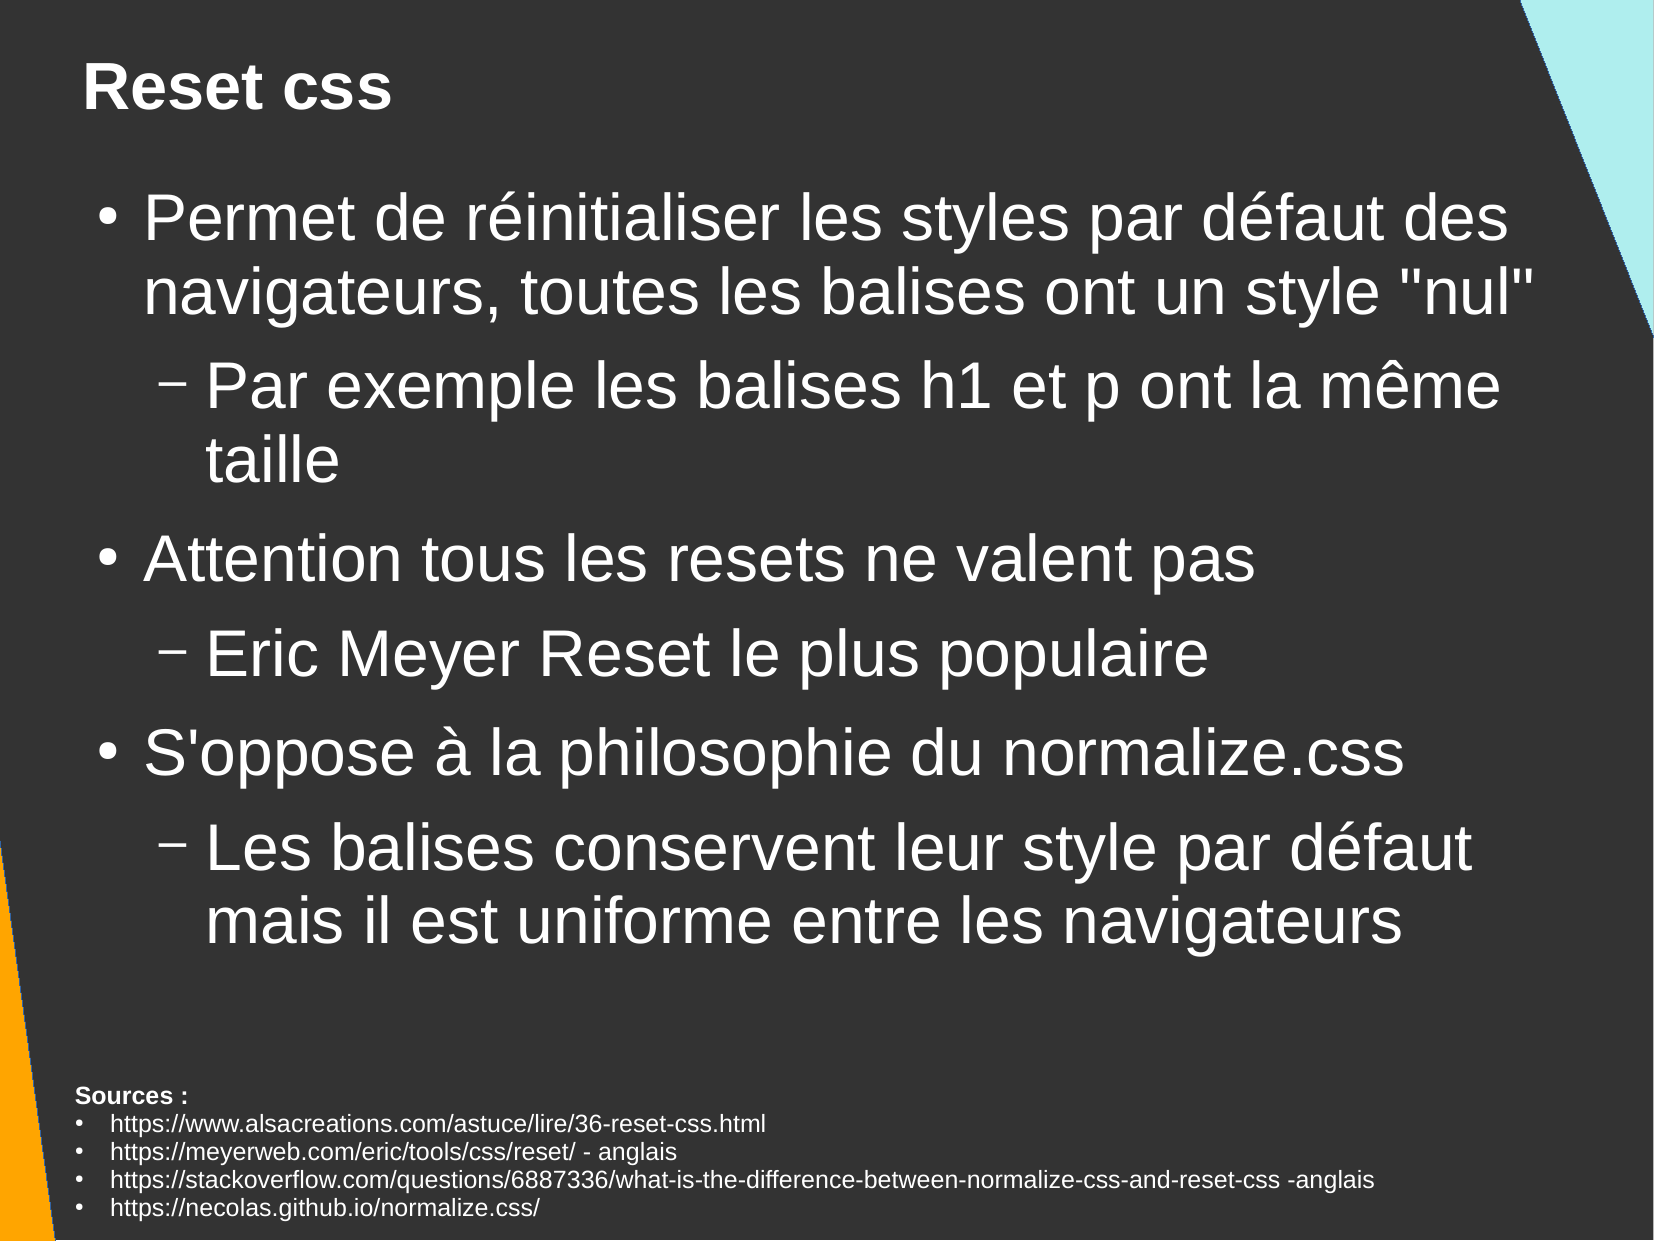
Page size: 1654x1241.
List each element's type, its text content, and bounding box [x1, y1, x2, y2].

title Reset css [82, 49, 1571, 152]
text_box [1520, 0, 1654, 338]
text_box Sources : https://www.alsacreations.com/astuce/lire/36-reset-css.html https://meyerweb.com/eric/tools/css/reset/ - anglais https://stackoverflow.com/questions/6887336/what-is-the-difference-between-normalize-css-and-reset-css -anglais https://necolas.github.io/normalize.css/ [60, 1074, 1546, 1241]
text_box [0, 840, 56, 1241]
list Permet de réinitialiser les styles par défaut des navigateurs, toutes les balises ont un style "nul" Par exemple les balises h1 et p ont la même taille Attention tous les resets ne valent pas Eric Meyer Reset le plus populaire S'oppose à la philosophie du normalize.css Les balises conservent leur style par défaut mais il est uniforme entre les navigateurs [80, 180, 1605, 969]
